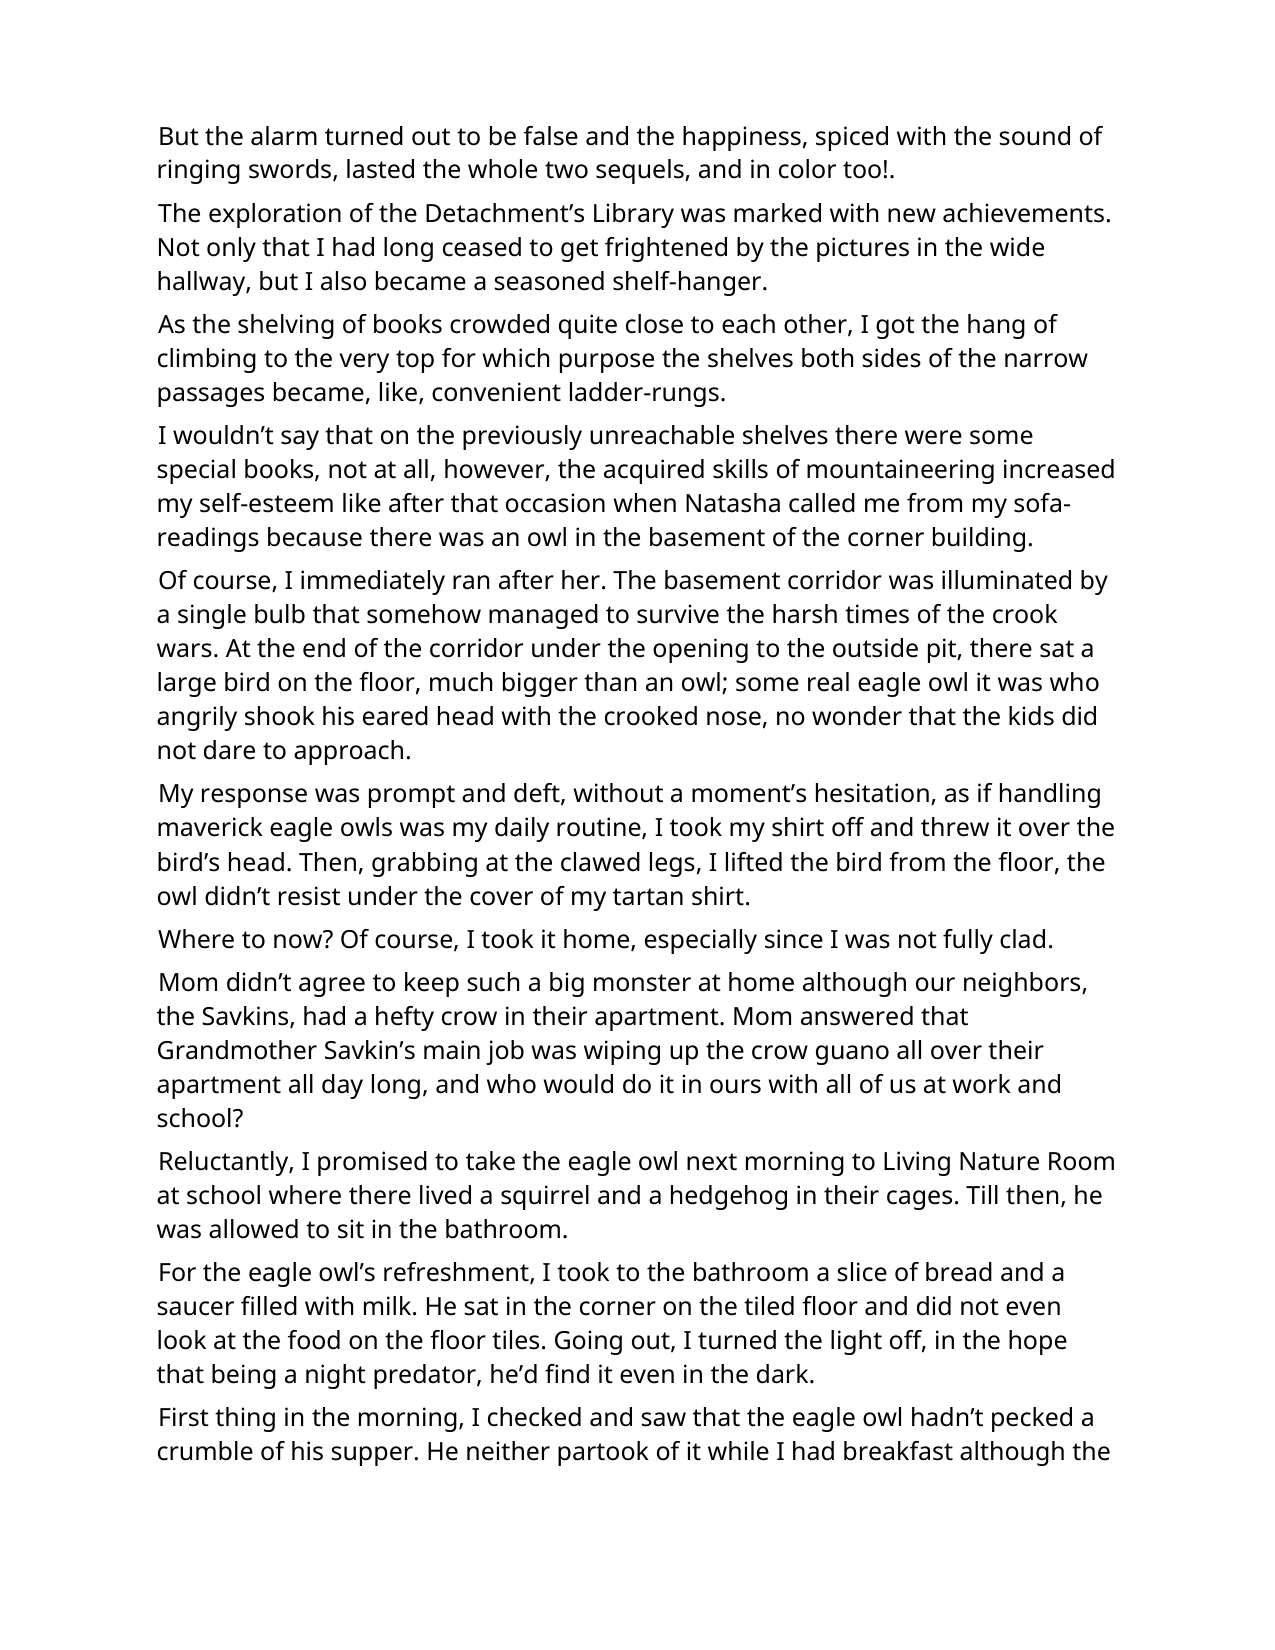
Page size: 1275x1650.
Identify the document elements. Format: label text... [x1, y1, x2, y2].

text Mom didn’t agree to keep such a big monster at home although our neighbors, the Savkins, had a hefty crow in their apartment. Mom answered that Grandmother Savkin’s main job was wiping up the crow guano all over their apartment all day long, and who would do it in ours with all of us at work and school? [156, 964, 1118, 1134]
text The exploration of the Detachment’s Library was marked with new achievements. Not only that I had long ceased to get frightened by the pictures in the wide hallway, but I also became a seasoned shelf-hanger. [156, 195, 1118, 297]
text But the alarm turned out to be false and the happiness, spiced with the sound of ringing swords, lasted the whole two sequels, and in color too!. [156, 118, 1118, 186]
text Where to now? Of course, I took it home, especially since I was not fully clad. [156, 921, 1118, 955]
text Of course, I immediately ran after her. The basement corridor was illuminated by a single bulb that somehow managed to survive the harsh times of the crook wars. At the end of the corridor under the opening to the outside pit, there sat a large bird on the floor, much bigger than an owl; some real eagle owl it was who angrily shook his eared head with the crooked nose, no wonder that the kids did not dare to approach. [156, 563, 1118, 767]
text Reluctantly, I promised to take the eagle owl next morning to Living Nature Room at school where there lived a squirrel and a hedgehog in their cages. Till then, he was allowed to sit in the bathroom. [156, 1143, 1118, 1246]
text My response was prompt and deft, without a moment’s hesitation, as if handling maverick eagle owls was my daily routine, I took my shirt off and threw it over the bird’s head. Then, grabbing at the clawed legs, I lifted the bird from the floor, the owl didn’t resist under the cover of my tartan shirt. [156, 776, 1118, 912]
text As the shelving of books crowded quite close to each other, I got the hang of climbing to the very top for which purpose the shelves both sides of the narrow passages became, like, convenient ladder-rungs. [156, 306, 1118, 408]
text I wouldn’t say that on the previously unreachable shelves there were some special books, not at all, however, the acquired skills of mountaineering increased my self-esteem like after that occasion when Natasha called me from my sofa-readings because there was an owl in the basement of the corner building. [156, 417, 1118, 554]
text For the eagle owl’s refreshment, I took to the bathroom a slice of bread and a saucer filled with milk. He sat in the corner on the tiled floor and did not even look at the food on the floor tiles. Going out, I turned the light off, in the hope that being a night predator, he’d find it even in the dark. [156, 1255, 1118, 1391]
text First thing in the morning, I checked and saw that the eagle owl hadn’t pecked a crumble of his supper. He neither partook of it while I had breakfast although the [156, 1400, 1118, 1468]
